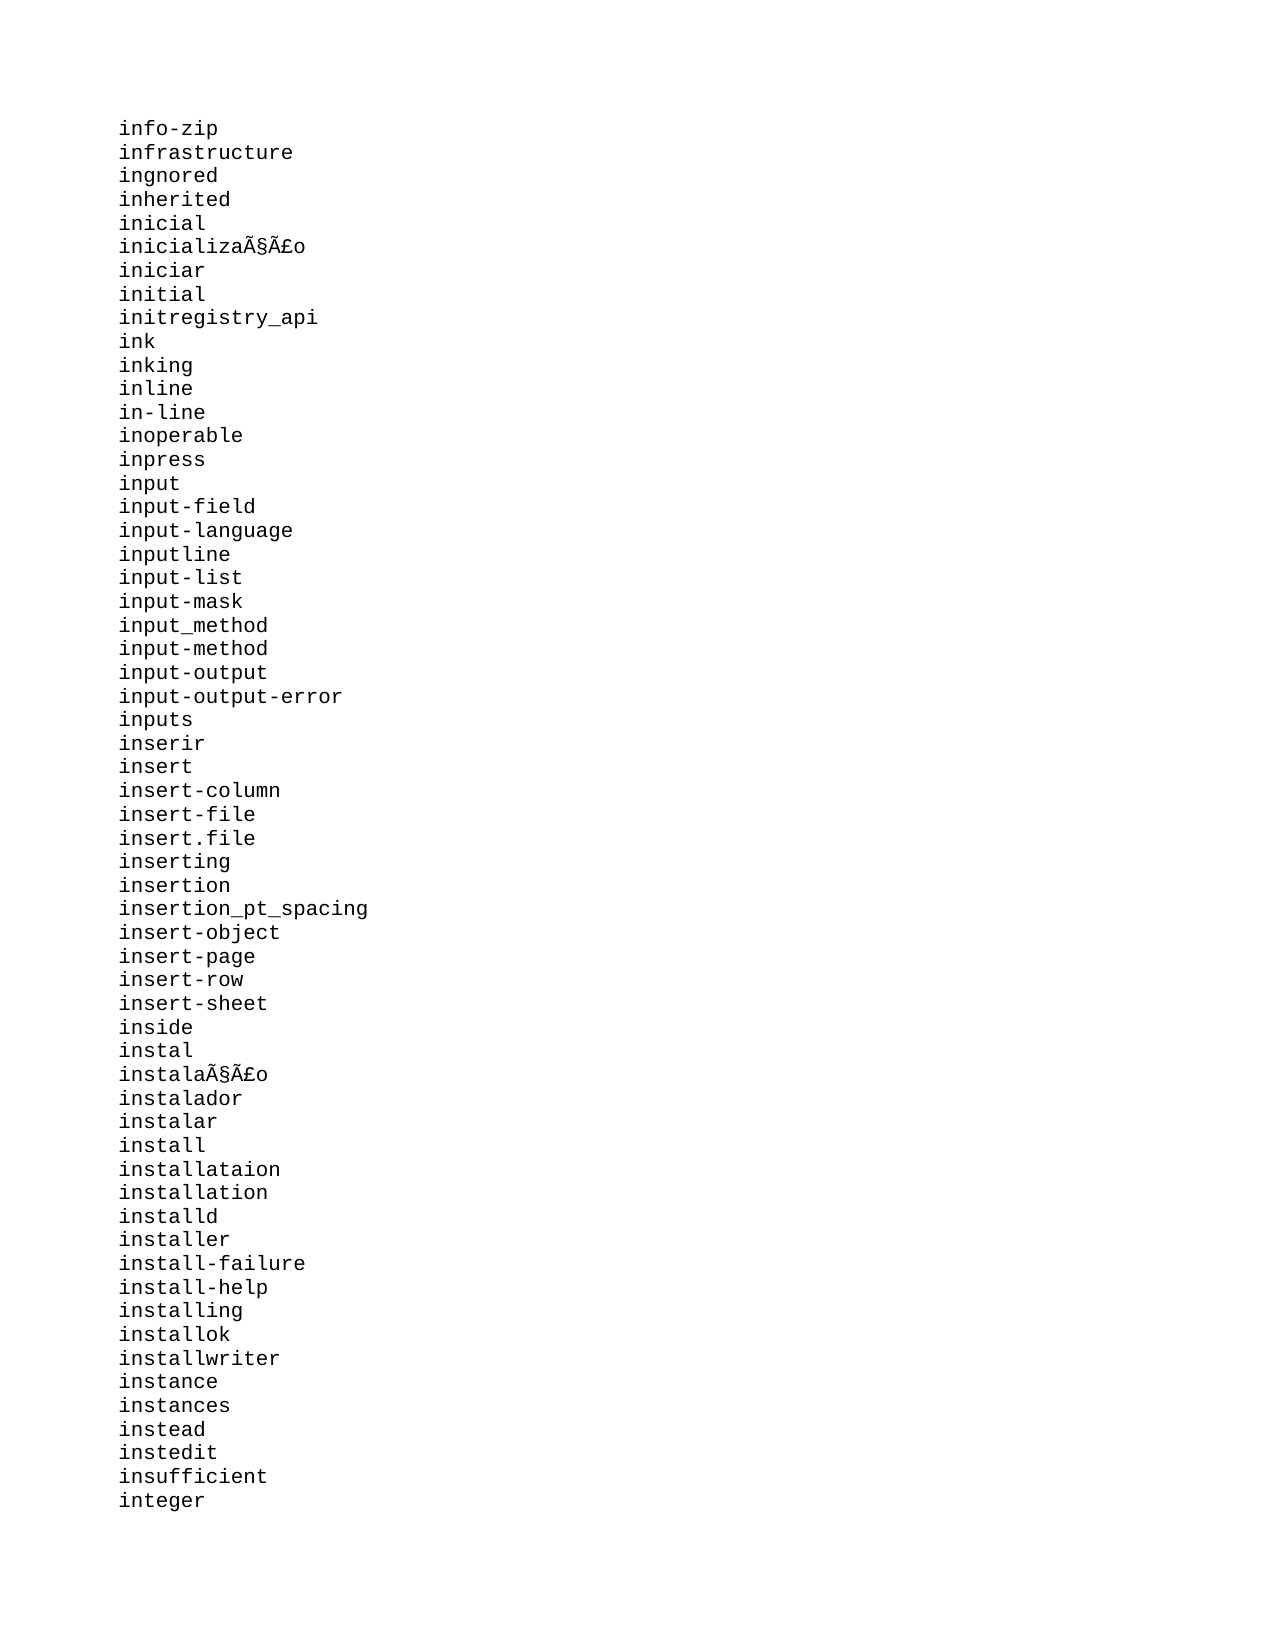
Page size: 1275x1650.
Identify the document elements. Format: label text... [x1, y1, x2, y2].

text initregistry_api [118, 307, 1157, 331]
text input-mask [118, 591, 1157, 615]
text ingnored [118, 165, 1157, 189]
text insert [118, 757, 1157, 780]
text inputline [118, 544, 1157, 567]
text ink [118, 331, 1157, 354]
text installation [118, 1182, 1157, 1206]
text installok [118, 1324, 1157, 1348]
text inking [118, 354, 1157, 378]
text input-language [118, 520, 1157, 544]
text insertion [118, 875, 1157, 898]
text insert-page [118, 946, 1157, 969]
text inicializaÃ§Ã£o [118, 236, 1157, 260]
text instalaÃ§Ã£o [118, 1064, 1157, 1088]
text input-output-error [118, 686, 1157, 709]
text inicial [118, 213, 1157, 236]
text inserir [118, 733, 1157, 757]
text inline [118, 378, 1157, 402]
text insert-column [118, 780, 1157, 804]
text install-help [118, 1277, 1157, 1300]
text insufficient [118, 1466, 1157, 1489]
text install [118, 1135, 1157, 1158]
text installwriter [118, 1348, 1157, 1371]
text instance [118, 1371, 1157, 1395]
text instedit [118, 1442, 1157, 1466]
text inoperable [118, 426, 1157, 449]
text info-zip [118, 118, 1157, 142]
text instances [118, 1395, 1157, 1419]
text insert-row [118, 969, 1157, 993]
text instead [118, 1419, 1157, 1442]
text infrastructure [118, 142, 1157, 165]
text instalar [118, 1111, 1157, 1135]
text inserting [118, 851, 1157, 875]
text input-output [118, 662, 1157, 686]
text installataion [118, 1158, 1157, 1182]
text installing [118, 1300, 1157, 1324]
text insertion_pt_spacing [118, 898, 1157, 922]
text input_method [118, 615, 1157, 638]
text integer [118, 1489, 1157, 1513]
text input-method [118, 638, 1157, 662]
text insert-file [118, 804, 1157, 827]
text inpress [118, 449, 1157, 473]
text instalador [118, 1088, 1157, 1111]
text insert.file [118, 827, 1157, 851]
text input-field [118, 496, 1157, 520]
text in-line [118, 402, 1157, 426]
text input [118, 473, 1157, 496]
text iniciar [118, 260, 1157, 284]
text inside [118, 1017, 1157, 1040]
text inherited [118, 189, 1157, 213]
text instal [118, 1040, 1157, 1064]
text insert-sheet [118, 993, 1157, 1017]
text insert-object [118, 922, 1157, 946]
text input-list [118, 567, 1157, 591]
text inputs [118, 709, 1157, 733]
text installer [118, 1229, 1157, 1253]
text install-failure [118, 1253, 1157, 1277]
text installd [118, 1206, 1157, 1229]
text initial [118, 284, 1157, 307]
